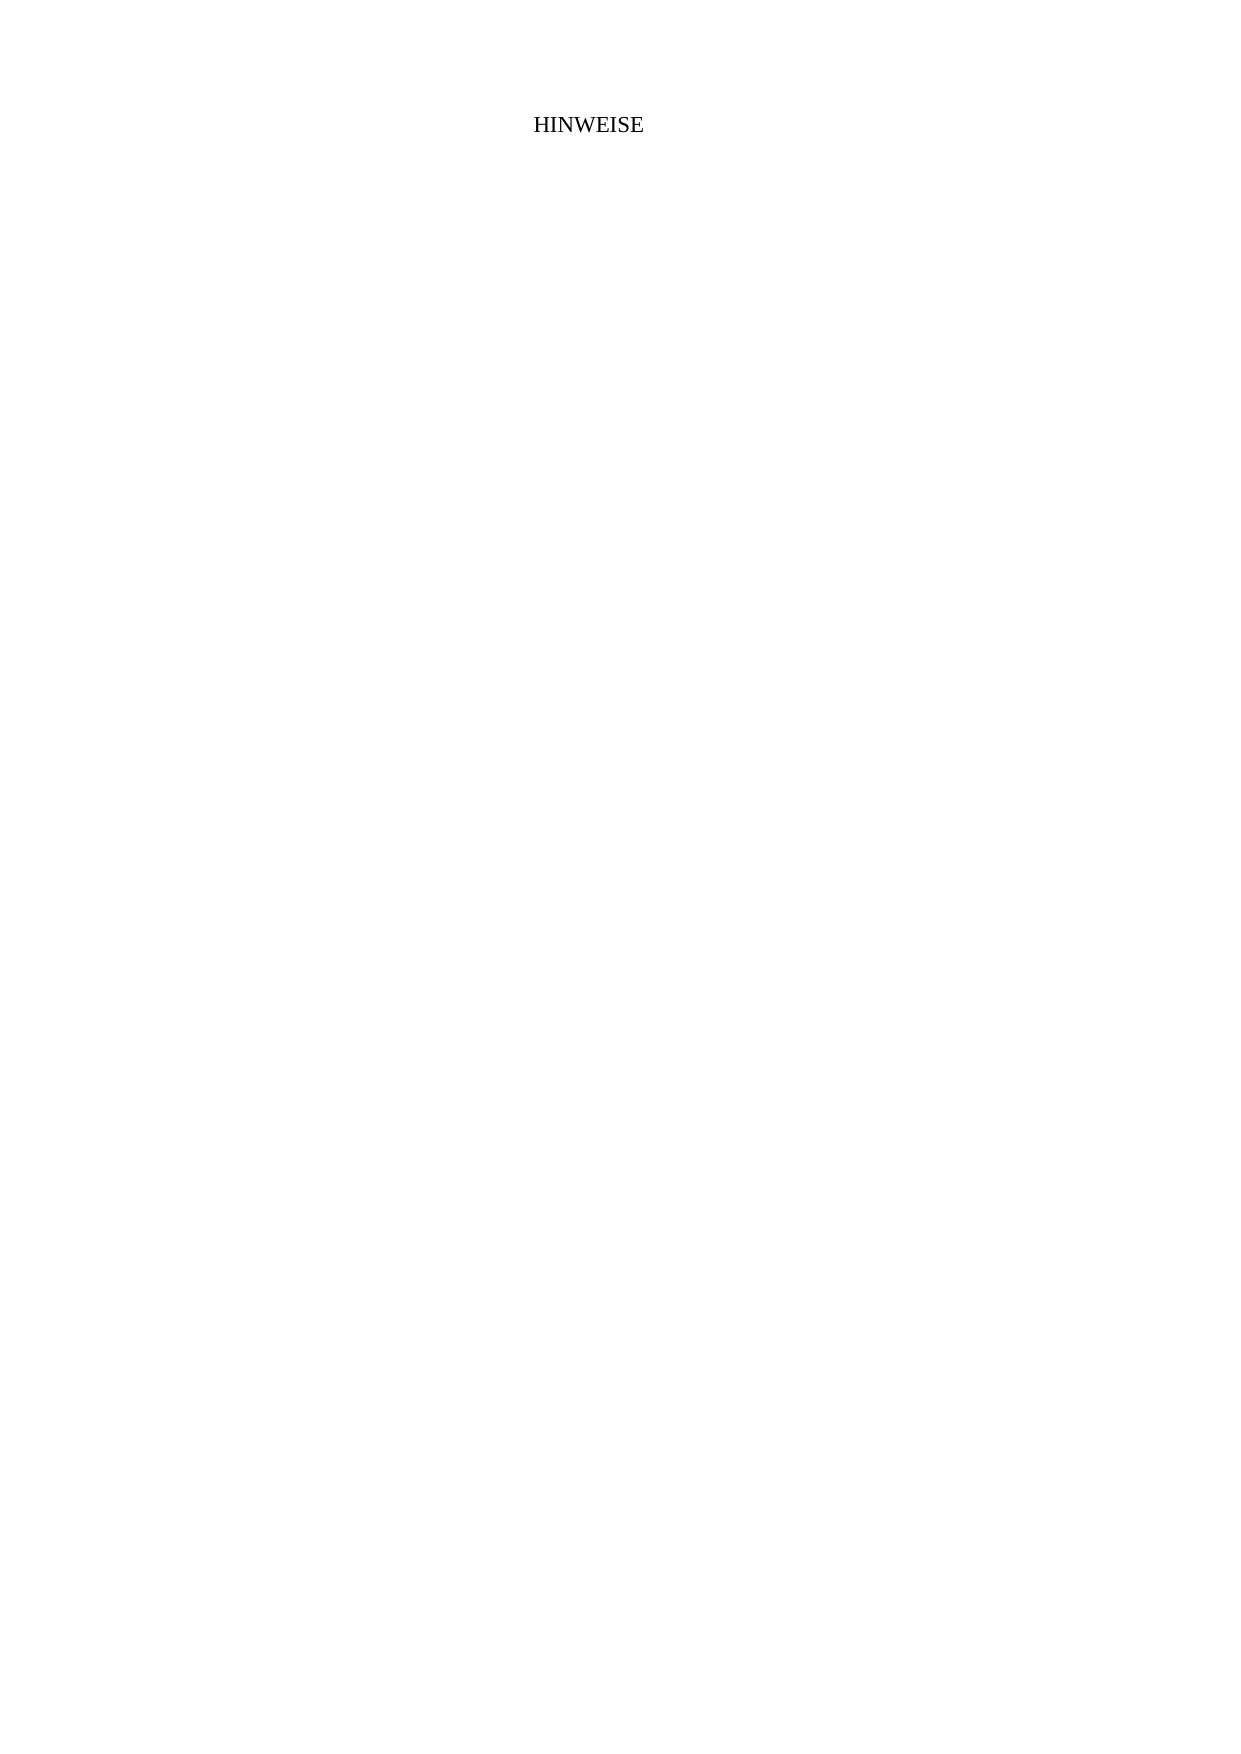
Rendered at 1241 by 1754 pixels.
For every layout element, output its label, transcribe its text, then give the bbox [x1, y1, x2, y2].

text HINWEISE [139, 111, 1038, 137]
